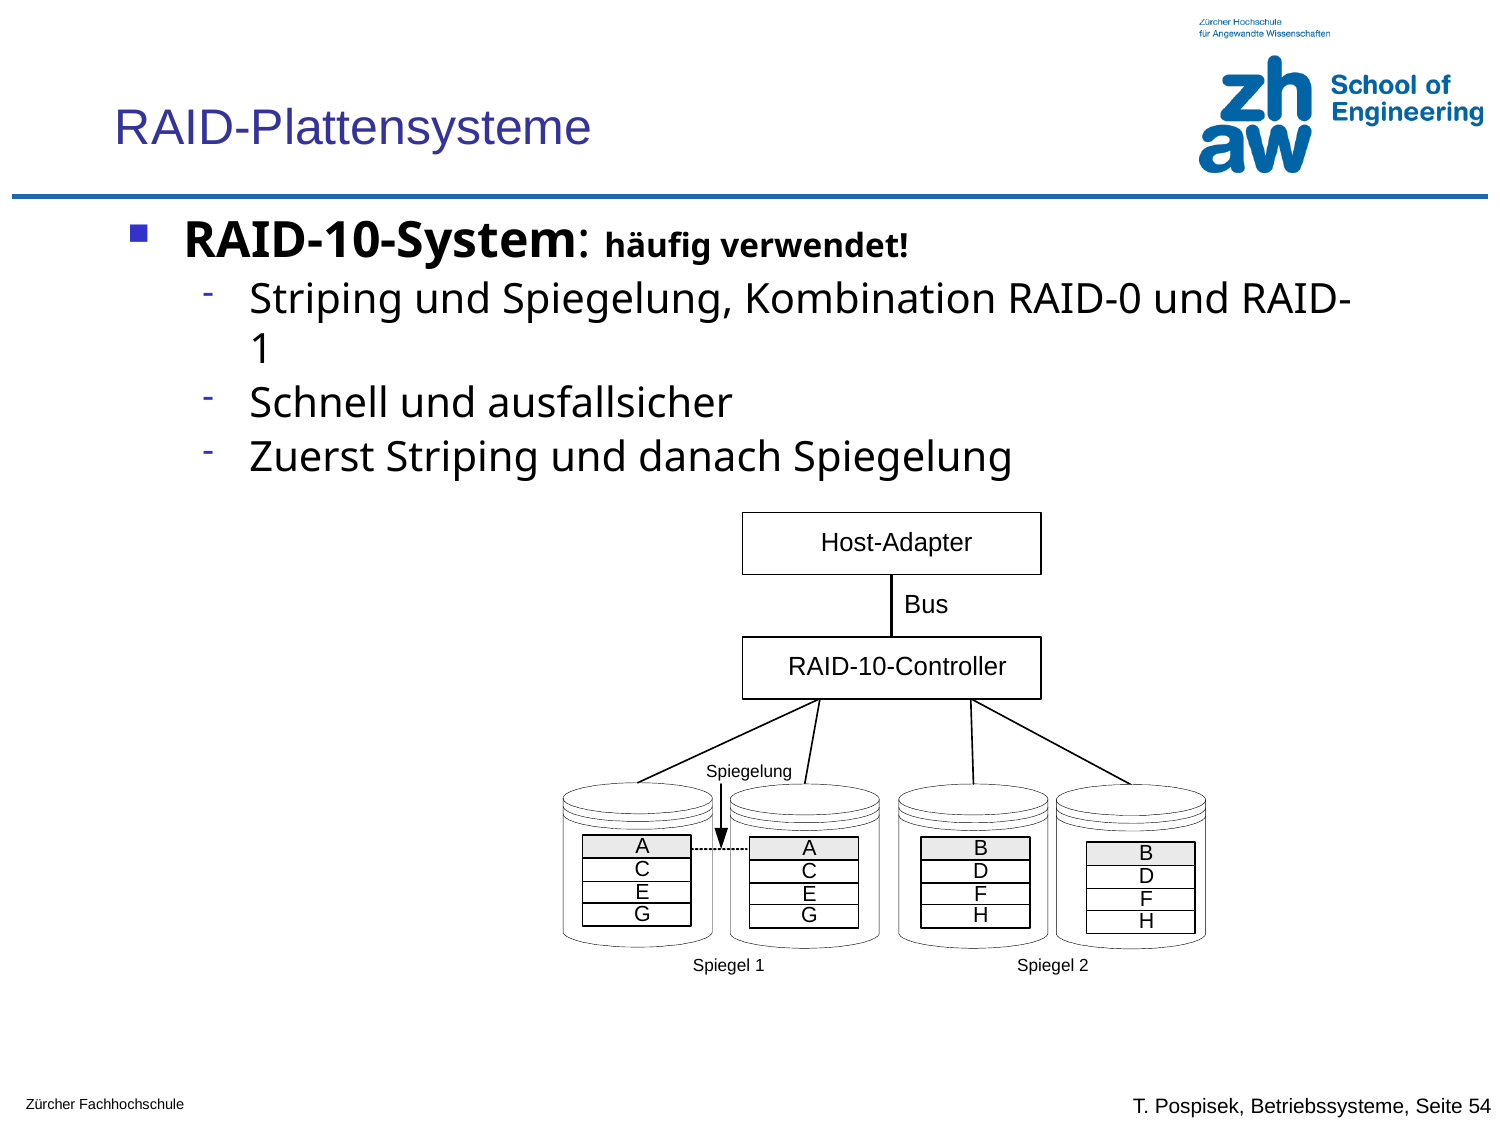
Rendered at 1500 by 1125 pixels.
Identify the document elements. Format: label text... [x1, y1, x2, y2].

picture [1199, 19, 1483, 173]
title RAID-Plattensysteme [99, 50, 1379, 163]
picture [560, 508, 1209, 980]
list RAID-10-System: häufig verwendet! Striping und Spiegelung, Kombination RAID-0 und RAID-1 Schnell und ausfallsicher Zuerst Striping und danach Spiegelung [112, 200, 1375, 475]
